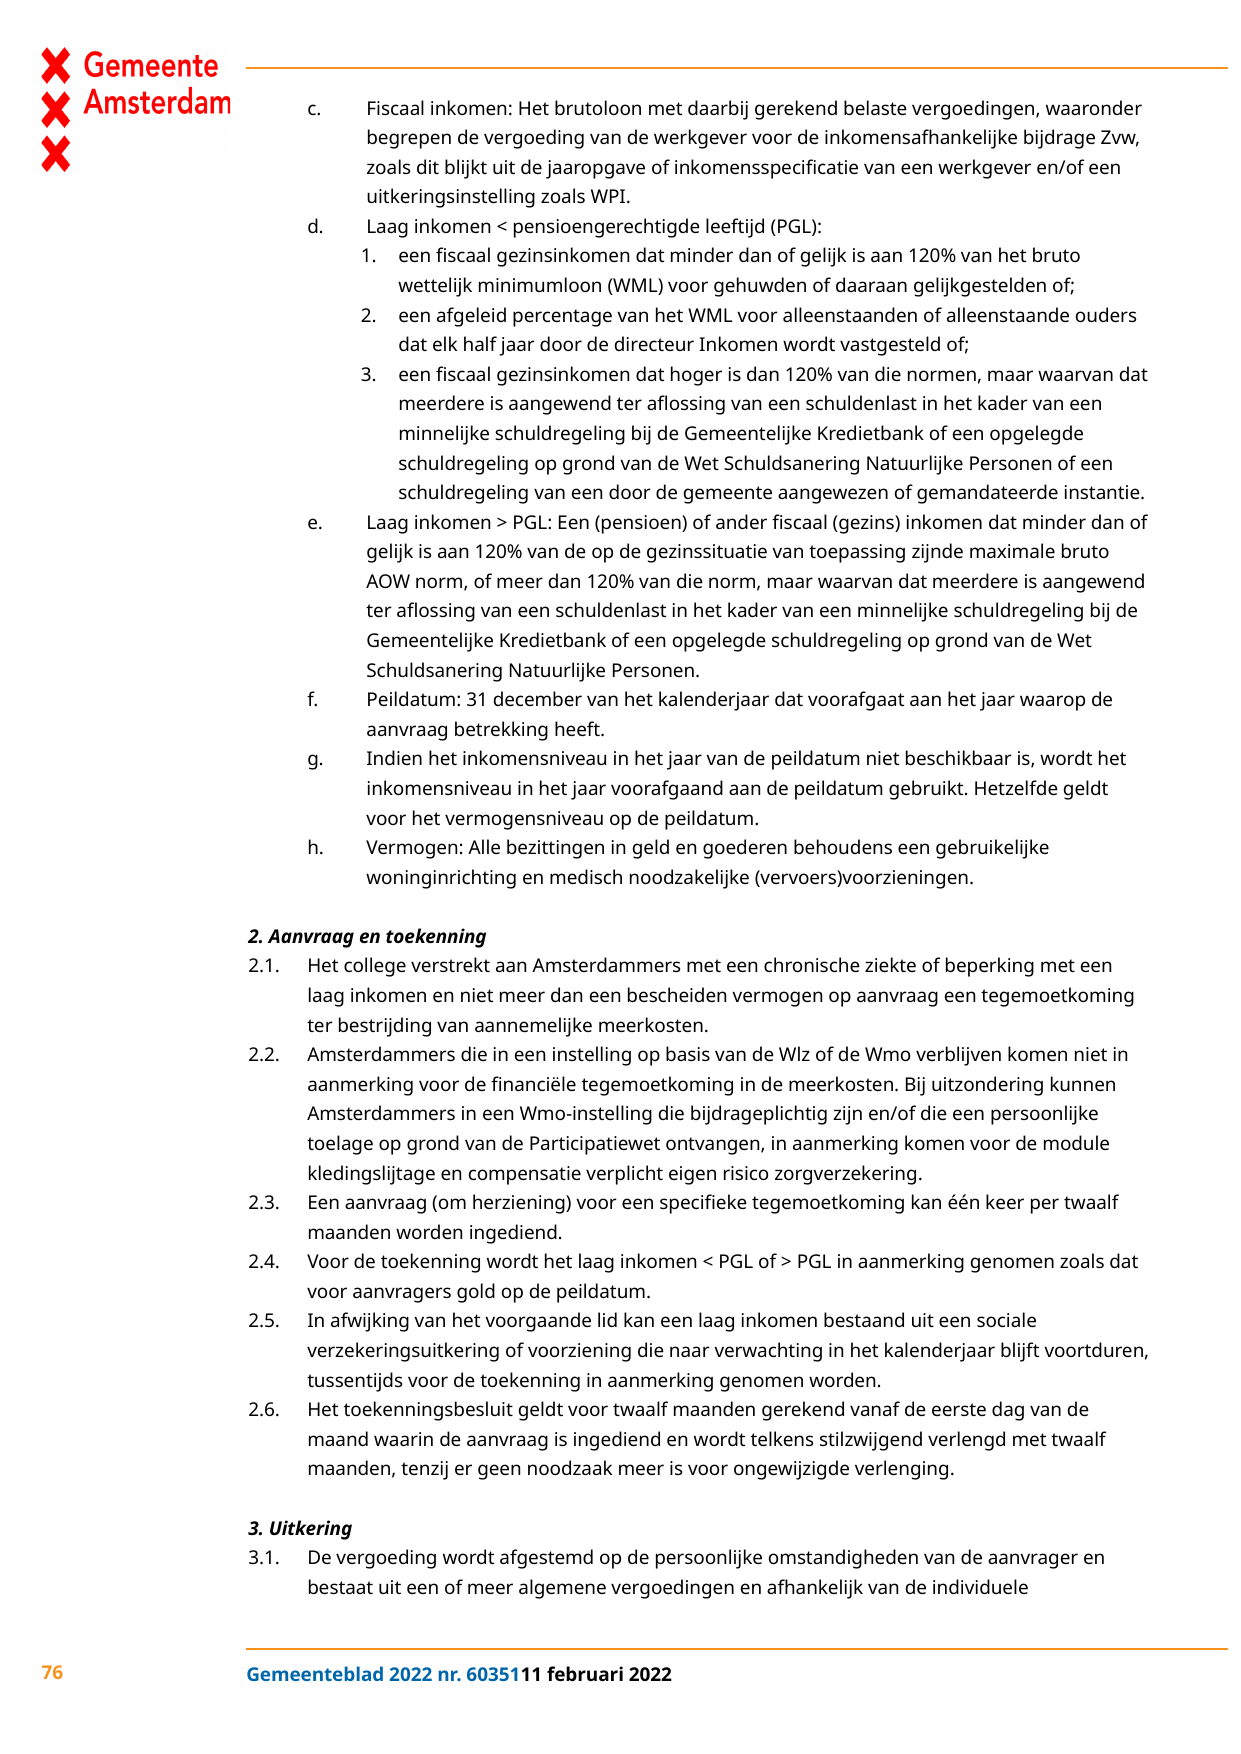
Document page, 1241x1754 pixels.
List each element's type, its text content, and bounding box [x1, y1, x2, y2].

list Het college verstrekt aan Amsterdammers met een chronische ziekte of beperking met een laag inkomen en niet meer dan een bescheiden vermogen op aanvraag een tegemoetkoming ter bestrijding van aannemelijke meerkosten. [248, 953, 1152, 1038]
list Vermogen: Alle bezittingen in geld en goederen behoudens een gebruikelijke woninginrichting en medisch noodzakelijke (vervoers)voorzieningen. [307, 834, 1152, 890]
list Het toekenningsbesluit geldt voor twaalf maanden gerekend vanaf de eerste dag van de maand waarin de aanvraag is ingediend en wordt telkens stilzwijgend verlengd met twaalf maanden, tenzij er geen noodzaak meer is voor ongewijzigde verlenging. [248, 1396, 1152, 1481]
list Peildatum: 31 december van het kalenderjaar dat voorafgaat aan het jaar waarop de aanvraag betrekking heeft. [307, 686, 1152, 742]
list een afgeleid percentage van het WML voor alleenstaanden of alleenstaande ouders dat elk half jaar door de directeur Inkomen wordt vastgesteld of; [361, 302, 1152, 357]
list Laag inkomen < pensioengerechtigde leeftijd (PGL): [307, 213, 1152, 239]
list Voor de toekenning wordt het laag inkomen < PGL of > PGL in aanmerking genomen zoals dat voor aanvragers gold op de peildatum. [248, 1248, 1152, 1304]
list De vergoeding wordt afgestemd op de persoonlijke omstandigheden van de aanvrager en bestaat uit een of meer algemene vergoedingen en afhankelijk van de individuele [248, 1544, 1152, 1600]
picture [41, 47, 231, 172]
list Een aanvraag (om herziening) voor een specifieke tegemoetkoming kan één keer per twaalf maanden worden ingediend. [248, 1189, 1152, 1245]
list In afwijking van het voorgaande lid kan een laag inkomen bestaand uit een sociale verzekeringsuitkering of voorziening die naar verwachting in het kalenderjaar blijft voortduren, tussentijds voor de toekenning in aanmerking genomen worden. [248, 1308, 1152, 1393]
list Fiscaal inkomen: Het brutoloon met daarbij gerekend belaste vergoedingen, waaronder begrepen de vergoeding van de werkgever voor de inkomensafhankelijke bijdrage Zvw, zoals dit blijkt uit de jaaropgave of inkomensspecificatie van een werkgever en/of een uitkeringsinstelling zoals WPI. [307, 95, 1152, 209]
list Amsterdammers die in een instelling op basis van de Wlz of de Wmo verblijven komen niet in aanmerking voor de financiële tegemoetkoming in de meerkosten. Bij uitzondering kunnen Amsterdammers in een Wmo-instelling die bijdrageplichtig zijn en/of die een persoonlijke toelage op grond van de Participatiewet ontvangen, in aanmerking komen voor de module kledingslijtage en compensatie verplicht eigen risico zorgverzekering. [248, 1041, 1152, 1186]
list een fiscaal gezinsinkomen dat minder dan of gelijk is aan 120% van het bruto wettelijk minimumloon (WML) voor gehuwden of daaraan gelijkgestelden of; [361, 243, 1152, 298]
text 2. Aanvraag en toekenning [248, 923, 1152, 949]
list een fiscaal gezinsinkomen dat hoger is dan 120% van die normen, maar waarvan dat meerdere is aangewend ter aflossing van een schuldenlast in het kader van een minnelijke schuldregeling bij de Gemeentelijke Kredietbank of een opgelegde schuldregeling op grond van de Wet Schuldsanering Natuurlijke Personen of een schuldregeling van een door de gemeente aangewezen of gemandateerde instantie. [361, 361, 1152, 505]
list Indien het inkomensniveau in het jaar van de peildatum niet beschikbaar is, wordt het inkomensniveau in het jaar voorafgaand aan de peildatum gebruikt. Hetzelfde geldt voor het vermogensniveau op de peildatum. [307, 746, 1152, 831]
list Laag inkomen > PGL: Een (pensioen) of ander fiscaal (gezins) inkomen dat minder dan of gelijk is aan 120% van de op de gezinssituatie van toepassing zijnde maximale bruto AOW norm, of meer dan 120% van die norm, maar waarvan dat meerdere is aangewend ter aflossing van een schuldenlast in het kader van een minnelijke schuldregeling bij de Gemeentelijke Kredietbank of een opgelegde schuldregeling op grond van de Wet Schuldsanering Natuurlijke Personen. [307, 509, 1152, 683]
text 3. Uitkering [248, 1515, 1152, 1541]
